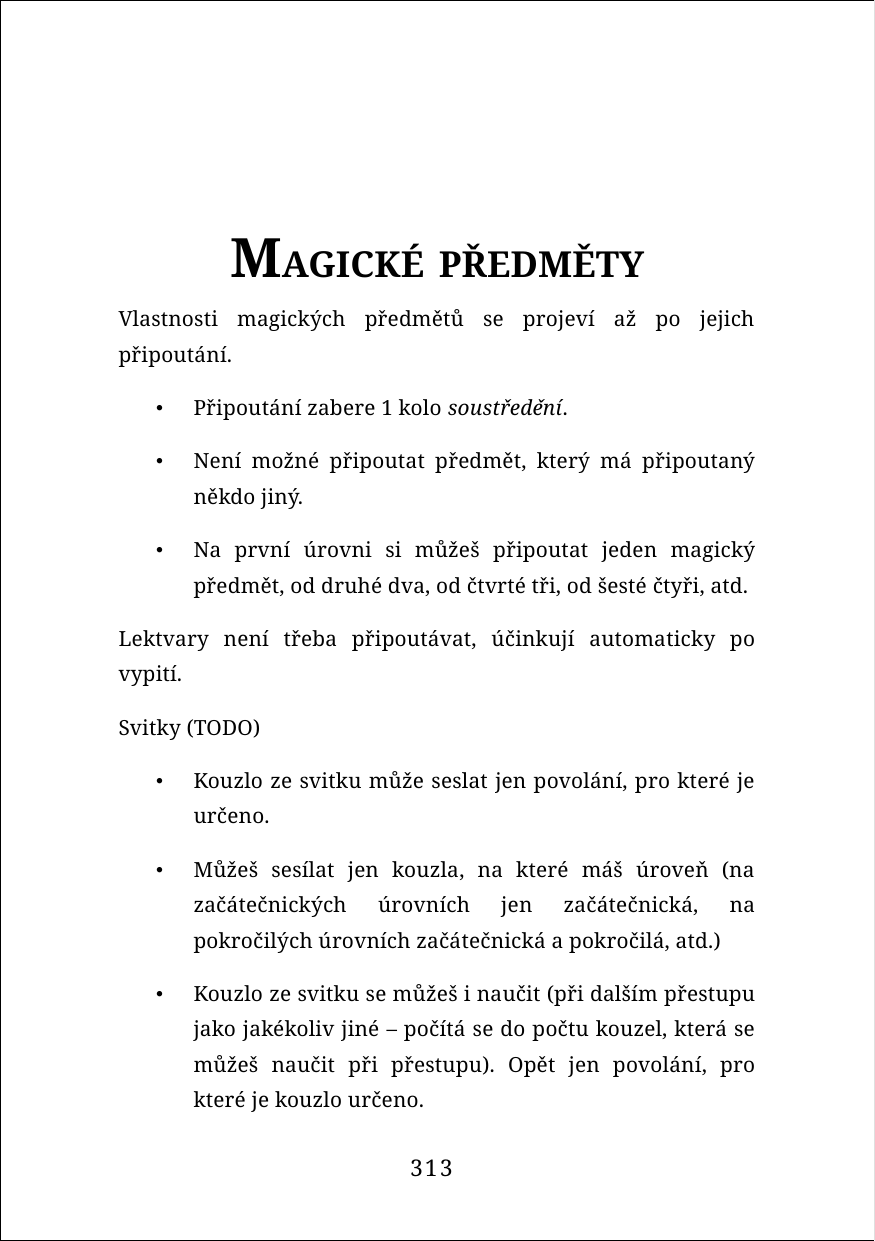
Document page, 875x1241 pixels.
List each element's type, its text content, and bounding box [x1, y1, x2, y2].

list Na první úrovni si můžeš připoutat jeden magický předmět, od druhé dva, od čtvrté tři, od šesté čtyři, atd. [156, 535, 756, 599]
subtitle Magické předměty [118, 219, 756, 293]
list Kouzlo ze svitku se můžeš i naučit (při dalším přestupu jako jakékoliv jiné – počítá se do počtu kouzel, která se můžeš naučit při přestupu). Opět jen povolání, pro které je kouzlo určeno. [156, 979, 756, 1114]
list Můžeš sesílat jen kouzla, na které máš úroveň (na začátečnických úrovních jen začátečnická, na pokročilých úrovních začátečnická a pokročilá, atd.) [156, 855, 756, 954]
list Není možné připoutat předmět, který má připoutaný někdo jiný. [156, 447, 756, 511]
list Připoutání zabere 1 kolo soustředění. [156, 393, 756, 422]
list Kouzlo ze svitku může seslat jen povolání, pro které je určeno. [156, 766, 756, 830]
text Vlastnosti magických předmětů se projeví až po jejich připoutání. [118, 304, 756, 368]
text Lektvary není třeba připoutávat, účinkují automaticky po vypití. [118, 624, 756, 688]
text Svitky (TODO) [118, 713, 756, 741]
